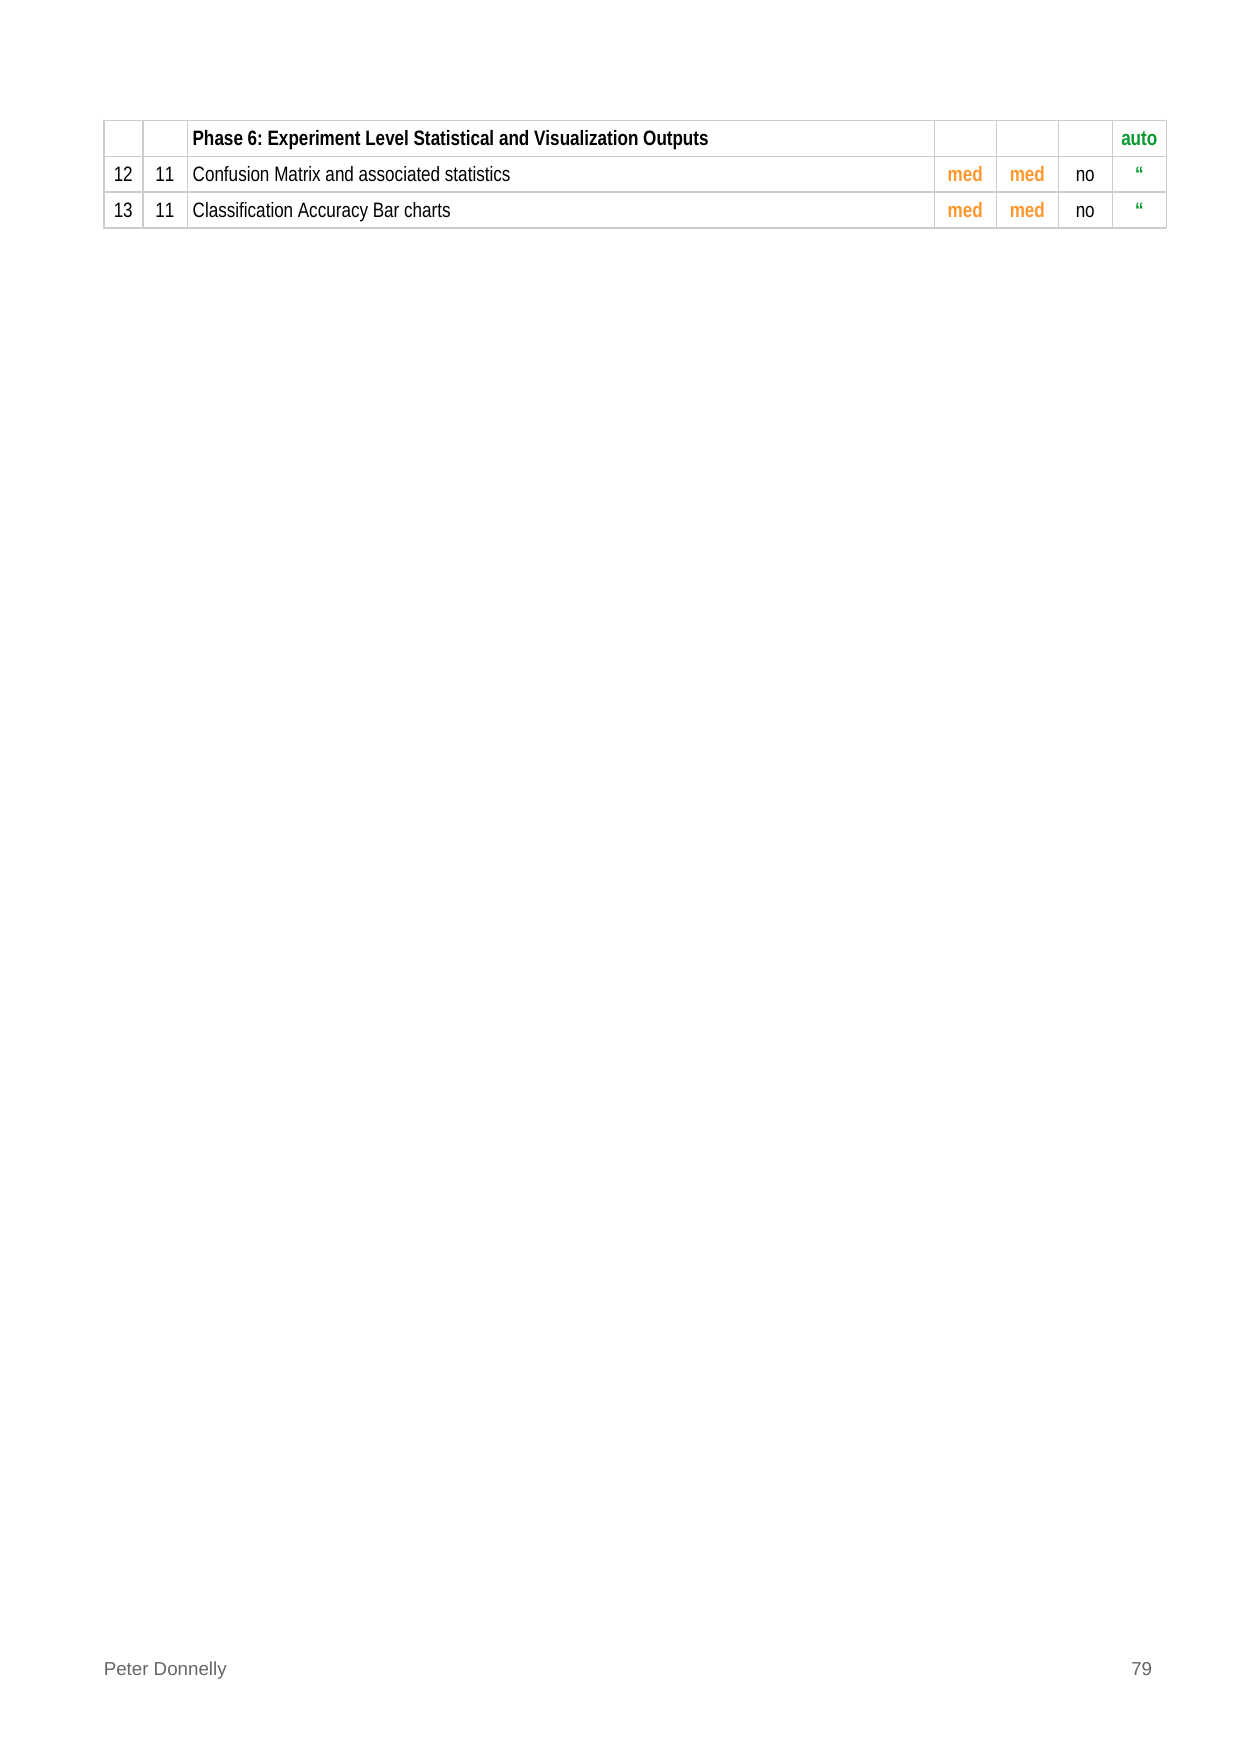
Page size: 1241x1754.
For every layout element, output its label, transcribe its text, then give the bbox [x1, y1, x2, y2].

table_cell Phase 6: Experiment Level Statistical and Visualization Outputs [188, 121, 934, 156]
table_cell med [997, 193, 1058, 227]
table_cell med [997, 157, 1058, 191]
table_cell med [935, 193, 996, 227]
table_cell auto [1113, 121, 1166, 156]
table_cell med [935, 157, 996, 191]
table_cell [1059, 121, 1112, 156]
table_cell [144, 121, 187, 156]
table_cell 13 [105, 193, 142, 227]
table_cell no [1059, 157, 1112, 191]
table_cell “ [1113, 193, 1166, 227]
table_cell [105, 121, 142, 156]
table_cell 11 [144, 157, 187, 191]
table_cell 11 [144, 193, 187, 227]
table_cell no [1059, 193, 1112, 227]
table_cell [935, 121, 996, 156]
table_cell [997, 121, 1058, 156]
table_cell Confusion Matrix and associated statistics [188, 157, 934, 191]
table_cell “ [1113, 157, 1166, 191]
table_cell Classification Accuracy Bar charts [188, 193, 934, 227]
table_cell 12 [105, 157, 142, 191]
